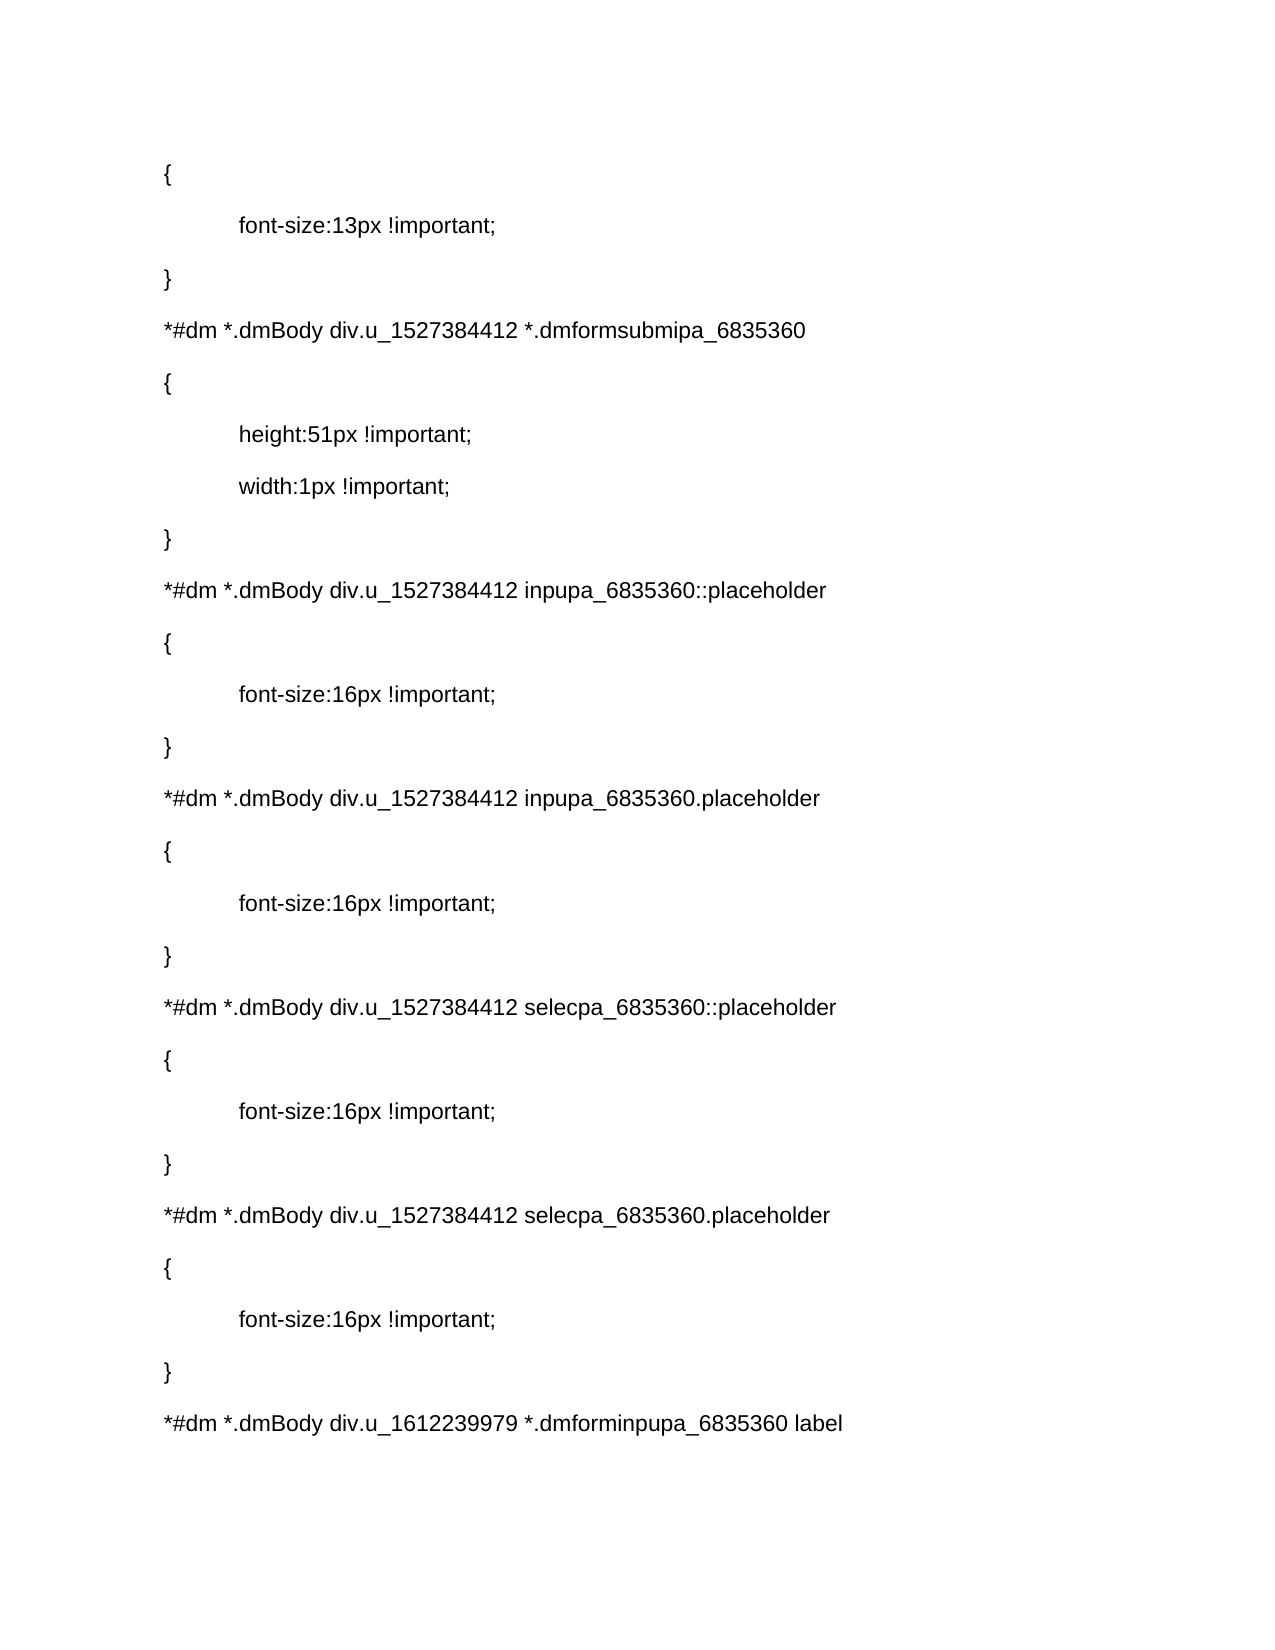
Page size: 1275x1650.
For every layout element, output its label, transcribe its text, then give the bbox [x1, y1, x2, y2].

table_cell width:1px !important; [153, 463, 1125, 514]
table_cell *#dm *.dmBody div.u_1527384412 *.dmformsubmipa_6835360 [153, 306, 1125, 358]
table_cell } [153, 1348, 1125, 1400]
table_cell *#dm *.dmBody div.u_1527384412 inpupa_6835360.placeholder [153, 775, 1125, 827]
table_cell font-size:16px !important; [153, 671, 1125, 723]
table_cell font-size:16px !important; [153, 1296, 1125, 1348]
table_cell { [153, 1035, 1125, 1087]
table_cell } [153, 515, 1125, 567]
table_cell font-size:13px !important; [153, 202, 1125, 254]
table_cell *#dm *.dmBody div.u_1612239979 *.dmforminpupa_6835360 label [153, 1400, 1125, 1452]
table_cell *#dm *.dmBody div.u_1527384412 selecpa_6835360::placeholder [153, 983, 1125, 1035]
table_cell { [153, 1244, 1125, 1296]
table_cell font-size:16px !important; [153, 1088, 1125, 1139]
table_cell { [153, 827, 1125, 879]
table_cell *#dm *.dmBody div.u_1527384412 selecpa_6835360.placeholder [153, 1192, 1125, 1244]
table_cell *#dm *.dmBody div.u_1527384412 inpupa_6835360::placeholder [153, 567, 1125, 619]
table_cell } [153, 1140, 1125, 1192]
table_cell { [153, 619, 1125, 671]
table_cell } [153, 254, 1125, 306]
table_cell height:51px !important; [153, 410, 1125, 462]
table_cell } [153, 723, 1125, 775]
table_cell } [153, 931, 1125, 983]
table_cell { [153, 358, 1125, 410]
table_cell { [153, 150, 1125, 202]
table_cell font-size:16px !important; [153, 879, 1125, 931]
